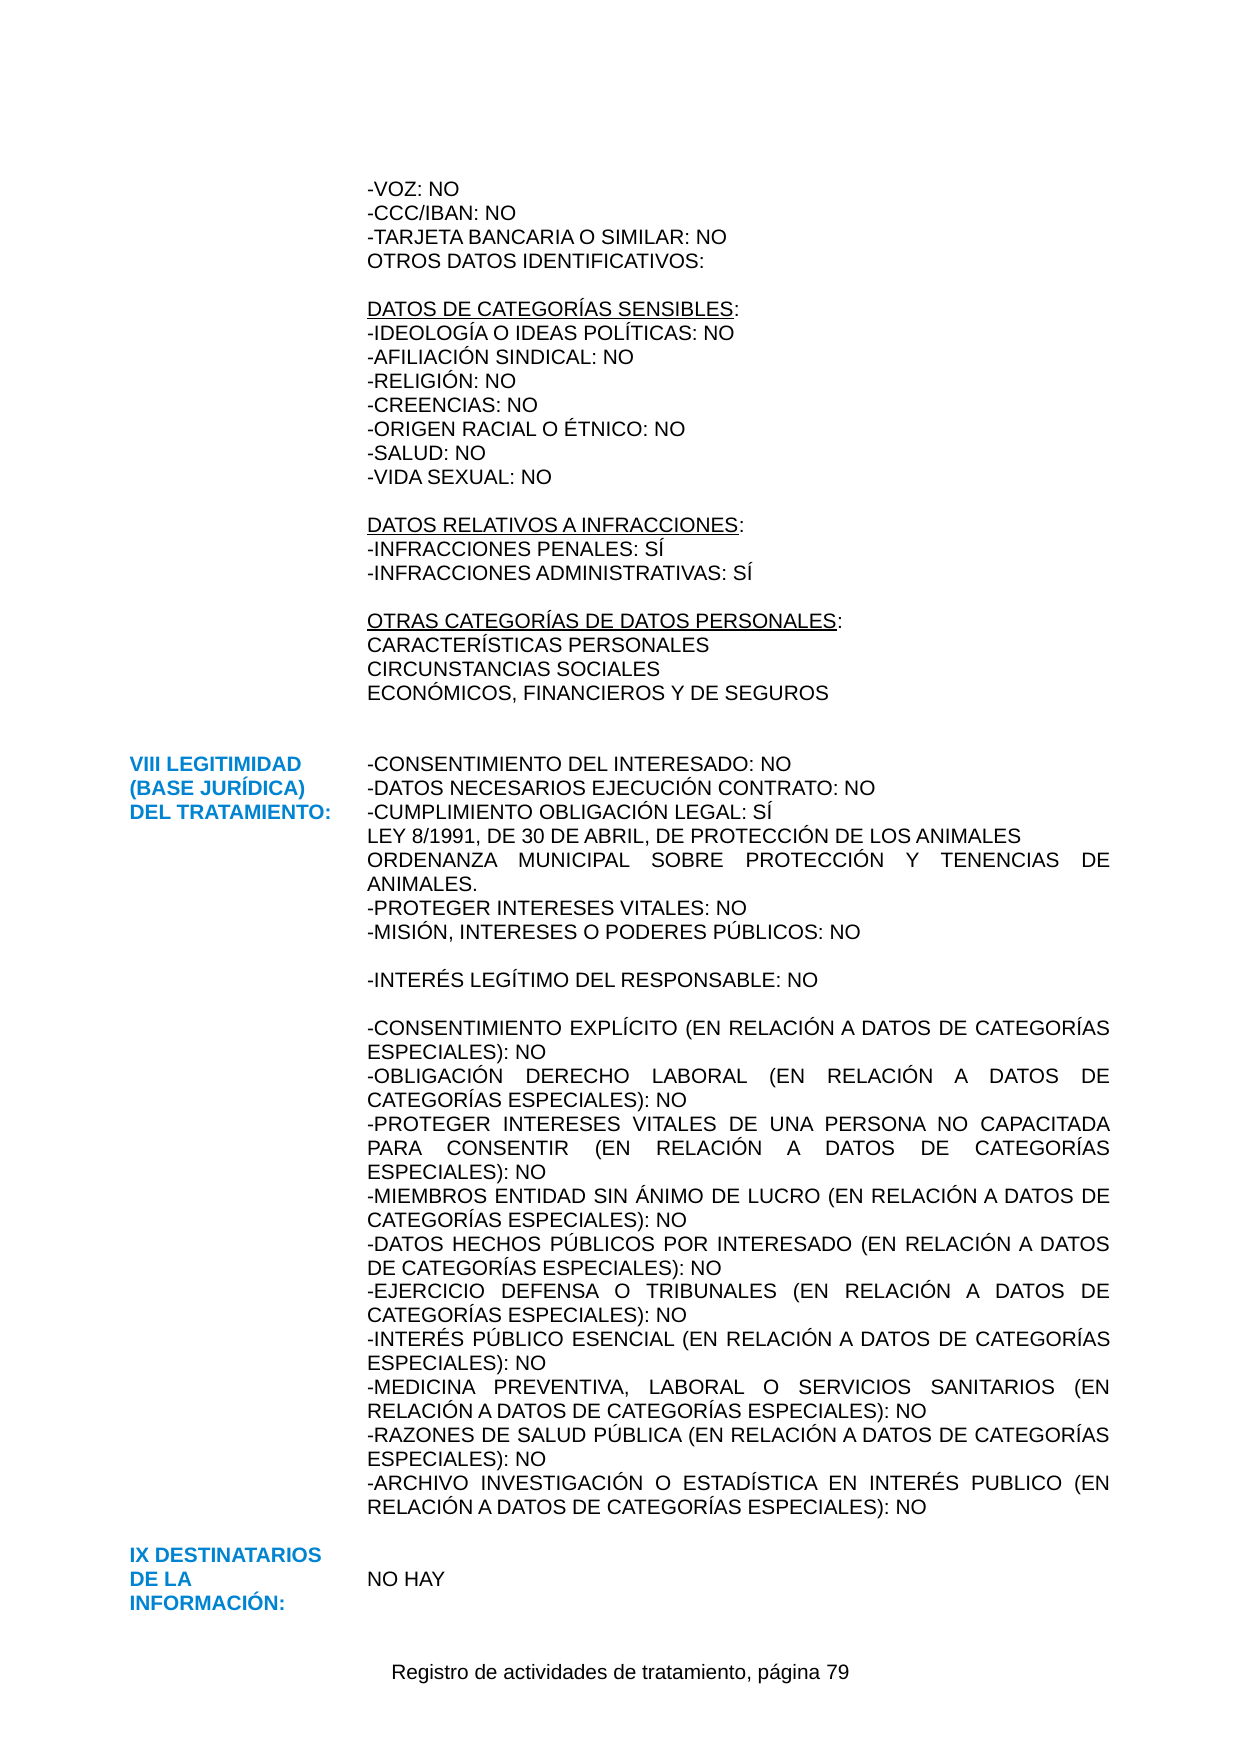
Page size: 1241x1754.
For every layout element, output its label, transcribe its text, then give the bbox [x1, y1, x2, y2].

table_cell NO HAY [356, 1543, 1122, 1615]
table_cell -VOZ: NO -CCC/IBAN: NO -TARJETA BANCARIA O SIMILAR: NO OTROS DATOS IDENTIFICATIVOS: DATOS DE CATEGORÍAS SENSIBLES: -IDEOLOGÍA O IDEAS POLÍTICAS: NO -AFILIACIÓN SINDICAL: NO -RELIGIÓN: NO -CREENCIAS: NO -ORIGEN RACIAL O ÉTNICO: NO -SALUD: NO -VIDA SEXUAL: NO DATOS RELATIVOS A INFRACCIONES: -INFRACCIONES PENALES: SÍ -INFRACCIONES ADMINISTRATIVAS: SÍ OTRAS CATEGORÍAS DE DATOS PERSONALES: CARACTERÍSTICAS PERSONALES CIRCUNSTANCIAS SOCIALES ECONÓMICOS, FINANCIEROS Y DE SEGUROS [356, 177, 1122, 752]
table_cell -CONSENTIMIENTO DEL INTERESADO: NO -DATOS NECESARIOS EJECUCIÓN CONTRATO: NO -CUMPLIMIENTO OBLIGACIÓN LEGAL: SÍ LEY 8/1991, DE 30 DE ABRIL, DE PROTECCIÓN DE LOS ANIMALES ORDENANZA MUNICIPAL SOBRE PROTECCIÓN Y TENENCIAS DE ANIMALES. -PROTEGER INTERESES VITALES: NO -MISIÓN, INTERESES O PODERES PÚBLICOS: NO -INTERÉS LEGÍTIMO DEL RESPONSABLE: NO -CONSENTIMIENTO EXPLÍCITO (EN RELACIÓN A DATOS DE CATEGORÍAS ESPECIALES): NO -OBLIGACIÓN DERECHO LABORAL (EN RELACIÓN A DATOS DE CATEGORÍAS ESPECIALES): NO -PROTEGER INTERESES VITALES DE UNA PERSONA NO CAPACITADA PARA CONSENTIR (EN RELACIÓN A DATOS DE CATEGORÍAS ESPECIALES): NO -MIEMBROS ENTIDAD SIN ÁNIMO DE LUCRO (EN RELACIÓN A DATOS DE CATEGORÍAS ESPECIALES): NO -DATOS HECHOS PÚBLICOS POR INTERESADO (EN RELACIÓN A DATOS DE CATEGORÍAS ESPECIALES): NO -EJERCICIO DEFENSA O TRIBUNALES (EN RELACIÓN A DATOS DE CATEGORÍAS ESPECIALES): NO -INTERÉS PÚBLICO ESENCIAL (EN RELACIÓN A DATOS DE CATEGORÍAS ESPECIALES): NO -MEDICINA PREVENTIVA, LABORAL O SERVICIOS SANITARIOS (EN RELACIÓN A DATOS DE CATEGORÍAS ESPECIALES): NO -RAZONES DE SALUD PÚBLICA (EN RELACIÓN A DATOS DE CATEGORÍAS ESPECIALES): NO -ARCHIVO INVESTIGACIÓN O ESTADÍSTICA EN INTERÉS PUBLICO (EN RELACIÓN A DATOS DE CATEGORÍAS ESPECIALES): NO [356, 752, 1122, 1543]
table_cell VIII LEGITIMIDAD (BASE JURÍDICA) DEL TRATAMIENTO: [118, 752, 356, 1543]
table_cell IX DESTINATARIOS DE LA INFORMACIÓN: [118, 1543, 356, 1615]
table_cell [118, 177, 356, 752]
